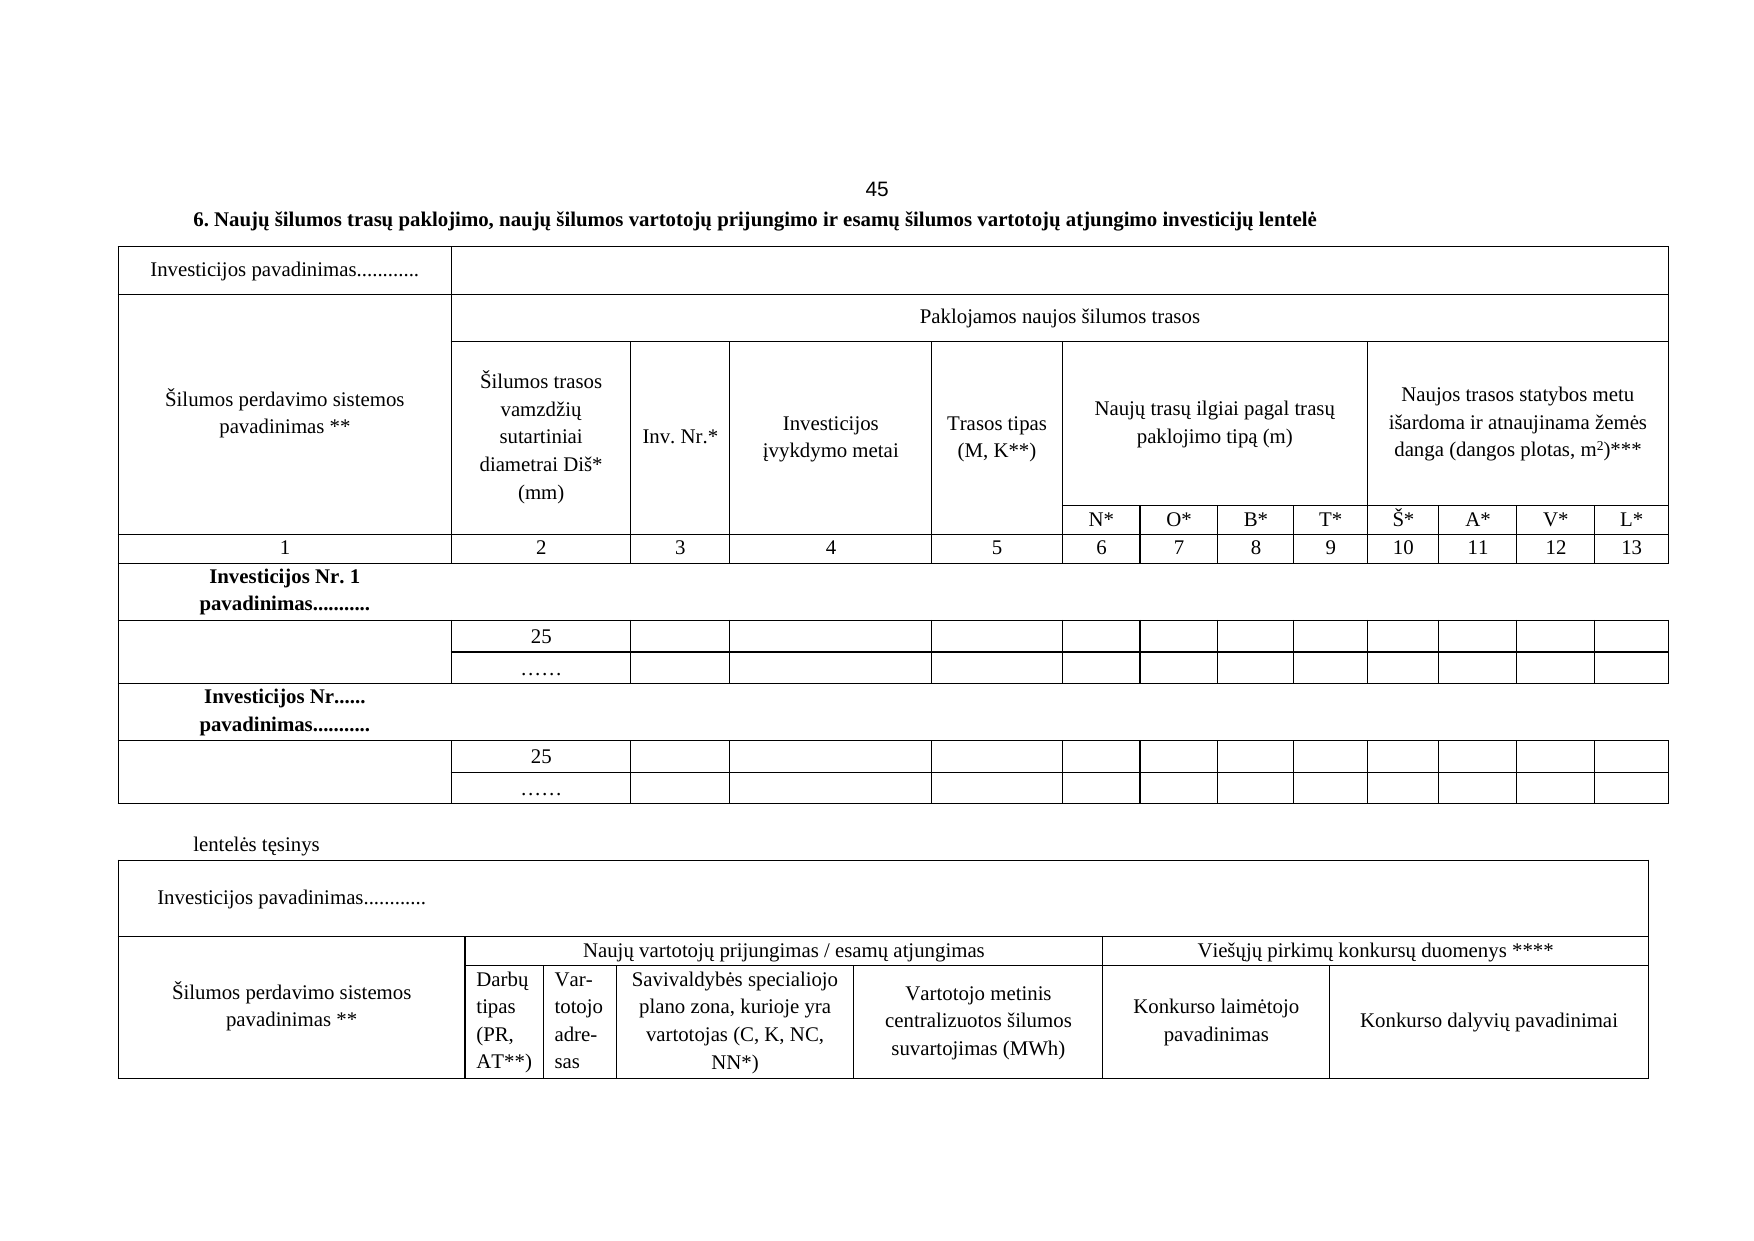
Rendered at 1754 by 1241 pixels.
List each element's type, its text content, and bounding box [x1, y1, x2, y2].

table_cell Paklojamos naujos šilumos trasos [452, 295, 1668, 341]
table_cell [631, 741, 729, 772]
table_cell O* [1141, 506, 1217, 534]
table_cell [1218, 684, 1294, 740]
table_cell [119, 621, 451, 683]
table_cell [451, 684, 631, 740]
table_cell [1063, 741, 1139, 772]
table_cell Investicijos Nr. 1 pavadinimas........... [119, 564, 451, 620]
table_cell [631, 564, 730, 620]
table_cell 10 [1368, 535, 1438, 563]
table_cell L* [1595, 506, 1668, 534]
table_cell [1517, 773, 1594, 803]
table_cell [1294, 621, 1367, 651]
table_cell Viešųjų pirkimų konkursų duomenys **** [1103, 937, 1648, 965]
table_cell Savivaldybės specialiojo plano zona, kurioje yra vartotojas (C, K, NC, NN*) [617, 966, 853, 1078]
table_cell Šilumos perdavimo sistemos pavadinimas ** [119, 937, 464, 1078]
table_cell [1517, 621, 1594, 651]
table_cell [1595, 741, 1668, 772]
table_cell [631, 621, 729, 651]
table_cell [1218, 653, 1293, 683]
text 6. Naujų šilumos trasų paklojimo, naujų šilumos vartotojų prijungimo ir esamų šilumos vartotojų atjungimo investicijų lentelė [118, 207, 1636, 231]
table_cell V* [1517, 506, 1594, 534]
table_cell [932, 621, 1062, 651]
table_cell [730, 564, 932, 620]
table_cell …… [452, 653, 630, 683]
table_cell [932, 773, 1062, 803]
table_cell [730, 773, 931, 803]
table_cell [1439, 741, 1516, 772]
table_cell [1368, 621, 1438, 651]
table_header Investicijos pavadinimas............ [119, 247, 451, 294]
table_cell [1218, 773, 1293, 803]
table_cell [1439, 773, 1516, 803]
table_cell [1368, 653, 1438, 683]
table_cell Vartotojo metinis centralizuotos šilumos suvartojimas (MWh) [854, 966, 1102, 1078]
table_cell B* [1218, 506, 1293, 534]
table_cell 25 [452, 741, 630, 772]
table_cell [1063, 621, 1139, 651]
table_cell [1595, 564, 1668, 620]
table_cell Investicijos įvykdymo metai [730, 342, 931, 534]
table_cell [1294, 684, 1367, 740]
table_cell [631, 684, 730, 740]
table_cell [1595, 773, 1668, 803]
table_cell [1595, 684, 1668, 740]
table_cell Š* [1368, 506, 1438, 534]
table_cell [1063, 773, 1139, 803]
table_cell [1517, 564, 1594, 620]
table_cell [119, 741, 451, 803]
table_cell [1439, 564, 1517, 620]
table_header [452, 247, 1668, 294]
table_cell [1140, 564, 1218, 620]
table_cell [1367, 684, 1439, 740]
table_cell 9 [1294, 535, 1367, 563]
table_cell [1141, 621, 1217, 651]
table_cell [932, 684, 1062, 740]
table_cell Trasos tipas (M, K**) [932, 342, 1062, 534]
table_header [1103, 861, 1648, 936]
table_cell 12 [1517, 535, 1594, 563]
table_cell [451, 564, 631, 620]
table_cell [1368, 773, 1438, 803]
table_cell [1439, 653, 1516, 683]
table_cell [1062, 564, 1140, 620]
table_cell [1294, 564, 1367, 620]
table_cell Var-totojo adre-sas [544, 966, 616, 1078]
table_cell …… [452, 773, 630, 803]
table_cell [730, 684, 932, 740]
table_cell [1062, 684, 1140, 740]
table_cell [730, 653, 931, 683]
table_cell [1218, 741, 1293, 772]
table_cell Darbų tipas (PR, AT**) [466, 966, 543, 1078]
table_cell [1439, 684, 1517, 740]
table_cell [1595, 621, 1668, 651]
table_cell 6 [1063, 535, 1139, 563]
table_cell T* [1294, 506, 1367, 534]
table_cell [730, 741, 931, 772]
table_cell [1368, 741, 1438, 772]
table_cell [631, 773, 729, 803]
table_cell [730, 621, 931, 651]
table_cell [1294, 653, 1367, 683]
table_cell Naujų vartotojų prijungimas / esamų atjungimas [466, 937, 1102, 965]
table_cell 11 [1439, 535, 1516, 563]
table_cell [1218, 564, 1294, 620]
table_cell [932, 741, 1062, 772]
table_cell [1141, 653, 1217, 683]
table_cell Šilumos trasos vamzdžių sutartiniai diametrai Diš* (mm) [452, 342, 630, 534]
table_cell Inv. Nr.* [631, 342, 729, 534]
table_cell [1367, 564, 1439, 620]
table_cell Naujos trasos statybos metu išardoma ir atnaujinama žemės danga (dangos plotas, m2)*** [1368, 342, 1668, 505]
table_cell Investicijos Nr...... pavadinimas........... [119, 684, 451, 740]
table_cell N* [1063, 506, 1139, 534]
table_cell 1 [119, 535, 451, 563]
table_cell 7 [1141, 535, 1217, 563]
table_cell A* [1439, 506, 1516, 534]
table_cell [1141, 741, 1217, 772]
table_cell Naujų trasų ilgiai pagal trasų paklojimo tipą (m) [1063, 342, 1367, 505]
table_cell [1517, 741, 1594, 772]
table_cell 5 [932, 535, 1062, 563]
table_cell [1141, 773, 1217, 803]
table_cell 3 [631, 535, 729, 563]
table_cell Konkurso laimėtojo pavadinimas [1103, 966, 1329, 1078]
table_cell [1140, 684, 1218, 740]
table_cell [1517, 653, 1594, 683]
table_header [465, 861, 1103, 936]
table_cell 4 [730, 535, 931, 563]
table_cell [932, 653, 1062, 683]
table_cell [1294, 773, 1367, 803]
table_header Investicijos pavadinimas............ [119, 861, 465, 936]
table_cell [631, 653, 729, 683]
table_cell 8 [1218, 535, 1293, 563]
table_cell [1439, 621, 1516, 651]
text lentelės tęsinys [118, 832, 1636, 856]
table_cell 25 [452, 621, 630, 651]
table_cell [1294, 741, 1367, 772]
table_cell [1595, 653, 1668, 683]
table_cell Šilumos perdavimo sistemos pavadinimas ** [119, 295, 451, 534]
table_cell Konkurso dalyvių pavadinimai [1330, 966, 1648, 1078]
table_cell 2 [452, 535, 630, 563]
table_cell [932, 564, 1062, 620]
table_cell [1218, 621, 1293, 651]
table_cell [1517, 684, 1594, 740]
table_cell [1063, 653, 1139, 683]
table_cell 13 [1595, 535, 1668, 563]
